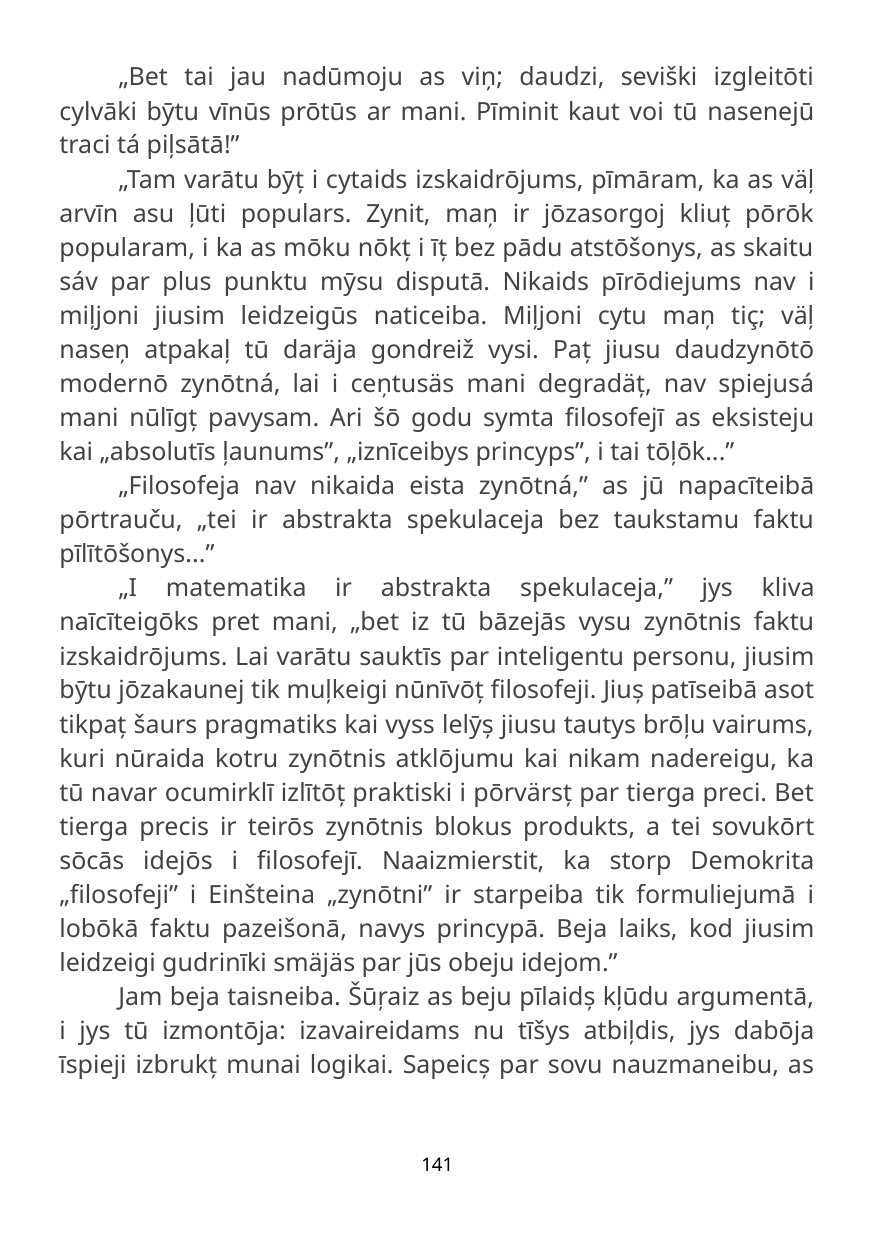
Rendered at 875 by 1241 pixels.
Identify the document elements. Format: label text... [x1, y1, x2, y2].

text „Bet tai jau nadūmoju as viņ; daudzi, seviški izgleitōti cylvāki bȳtu vīnūs prōtūs ar mani. Pīminit kaut voi tū nasenejū traci tá piļsātā!” [59, 59, 815, 161]
text „Filosofeja nav nikaida eista zynōtná,” as jū napacīteibā pōrtrauču, „tei ir abstrakta spekulaceja bez taukstamu faktu pīlītōšonys...” [59, 468, 815, 570]
text „I matematika ir abstrakta spekulaceja,” jys kliva naīcīteigōks pret mani, „bet iz tū bāzejās vysu zynōtnis faktu izskaidrōjums. Lai varātu sauktīs par inteligentu personu, jiusim bȳtu jōzakaunej tik muļkeigi nūnīvōț filosofeji. Jiuș patīseibā asot tikpaț šaurs pragmatiks kai vyss lelȳș jiusu tautys brōļu vairums, kuri nūraida kotru zynōtnis atklōjumu kai nikam nadereigu, ka tū navar ocumirklī izlītōț praktiski i pōrvärsț par tierga preci. Bet tierga precis ir teirōs zynōtnis blokus produkts, a tei sovukōrt sōcās idejōs i filosofejī. Naaizmierstit, ka storp Demokrita „filosofeji” i Einšteina „zynōtni” ir starpeiba tik formuliejumā i lobōkā faktu pazeišonā, navys princypā. Beja laiks, kod jiusim leidzeigi gudrinīki smäjäs par jūs obeju idejom.” [59, 570, 815, 979]
text „Tam varātu bȳț i cytaids izskaidrōjums, pīmāram, ka as väļ arvīn asu ļūti populars. Zynit, maņ ir jōzasorgoj kliuț pōrōk popularam, i ka as mōku nōkț i īț bez pādu atstōšonys, as skaitu sáv par plus punktu mȳsu disputā. Nikaids pīrōdiejums nav i miļjoni jiusim leidzeigūs naticeiba. Miļjoni cytu maņ tiç; väļ naseņ atpakaļ tū daräja gondreiž vysi. Paț jiusu daudzynōtō modernō zynōtná, lai i ceņtusäs mani degradäț, nav spiejusá mani nūlīgț pavysam. Ari šō godu symta filosofejī as eksisteju kai „absolutīs ļaunums”, „iznīceibys princyps”, i tai tōļōk...” [59, 161, 815, 468]
text Jam beja taisneiba. Šūŗaiz as beju pīlaidș kļūdu argumentā, i jys tū izmontōja: izavaireidams nu tīšys atbiļdis, jys dabōja īspieji izbrukț munai logikai. Sapeicș par sovu nauzmaneibu, as [59, 979, 815, 1081]
